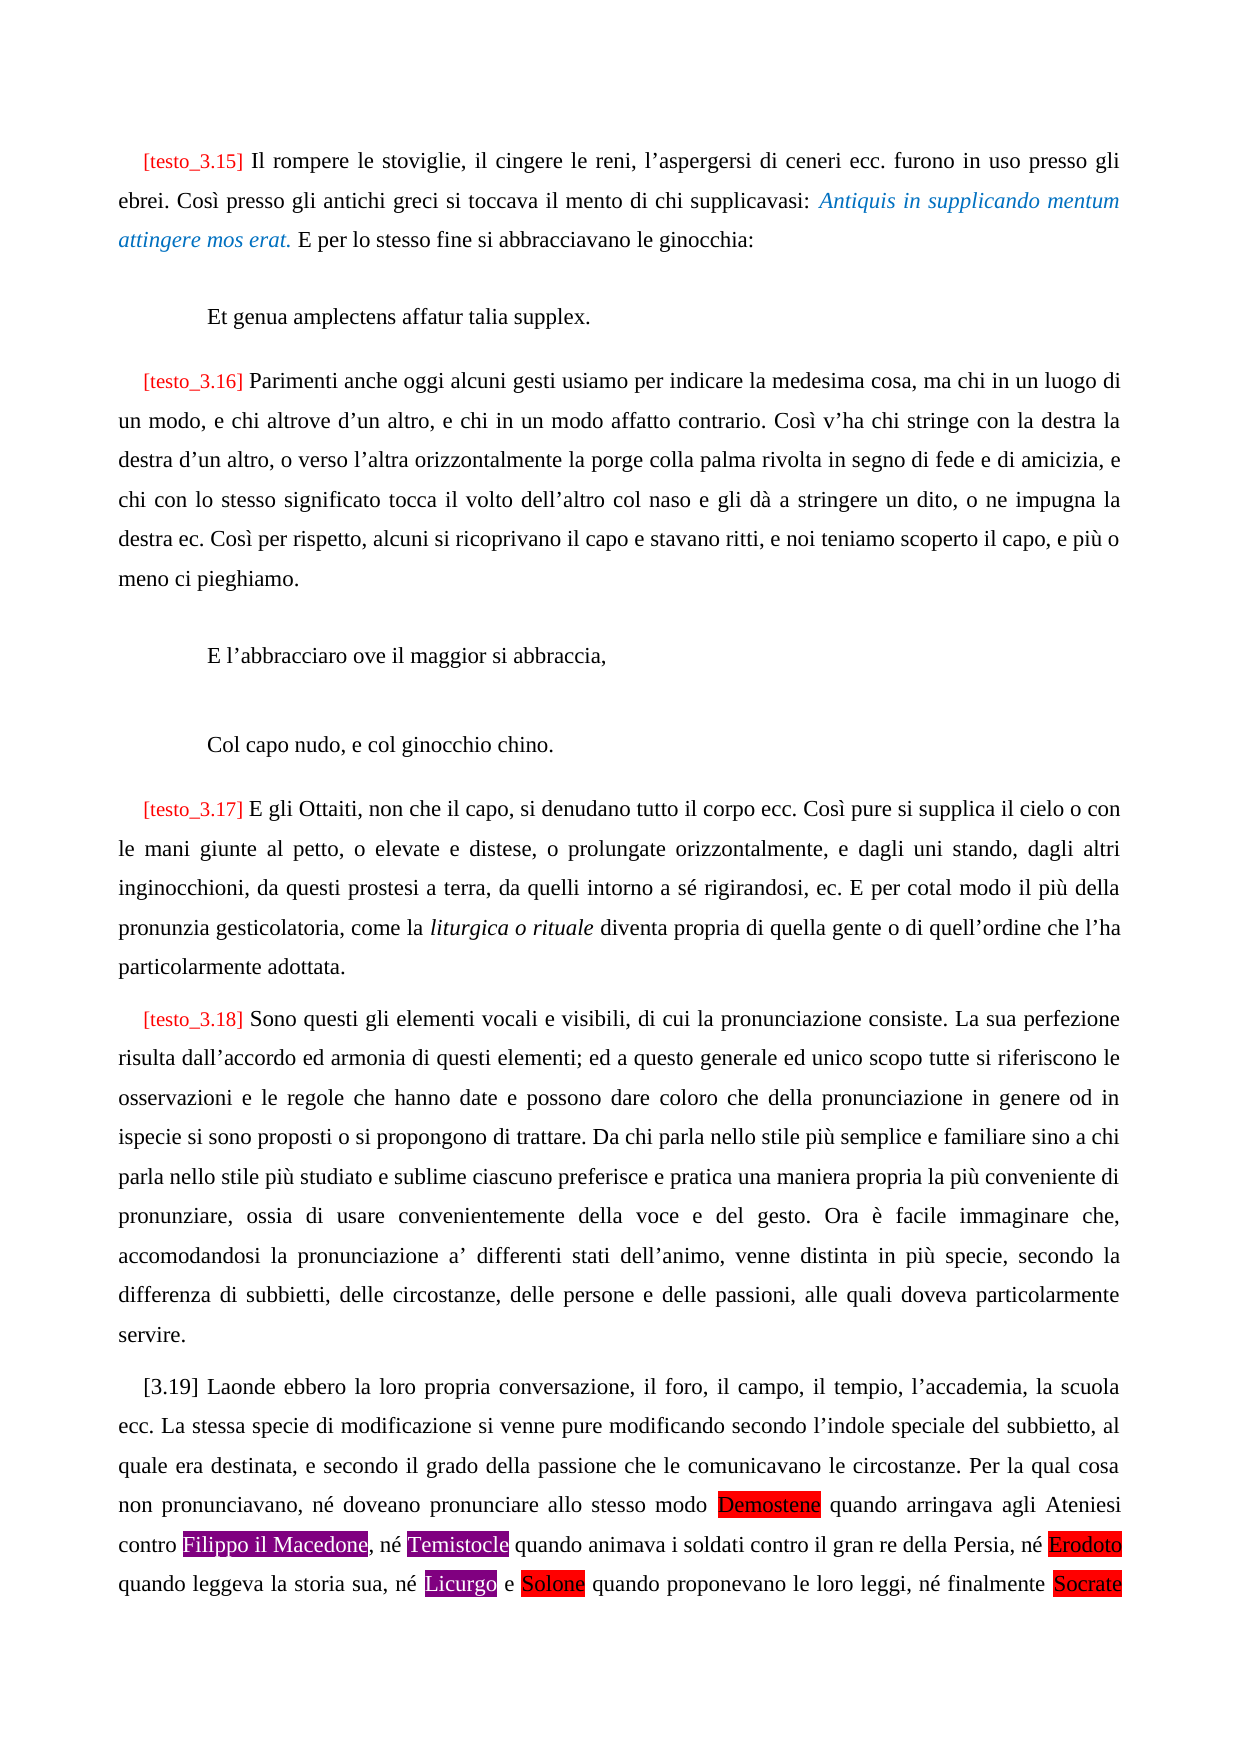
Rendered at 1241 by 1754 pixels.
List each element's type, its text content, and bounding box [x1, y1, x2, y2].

text Et genua amplectens affatur talia supplex. [207, 303, 1122, 330]
text [testo_3.15] Il rompere le stoviglie, il cingere le reni, l’aspergersi di ceneri ecc. furono in uso presso gli ebrei. Così presso gli antichi greci si toccava il mento di chi supplicavasi: Antiquis in supplicando mentum attingere mos erat. E per lo stesso fine si abbracciavano le ginocchia: [118, 148, 1122, 253]
text [3.19] Laonde ebbero la loro propria conversazione, il foro, il campo, il tempio, l’accademia, la scuola ecc. La stessa specie di modificazione si venne pure modificando secondo l’indole speciale del subbietto, al quale era destinata, e secondo il grado della passione che le comunicavano le circostanze. Per la qual cosa non pronunciavano, né doveano pronunciare allo stesso modo Demostene quando arringava agli Ateniesi contro Filippo il Macedone, né Temistocle quando animava i soldati contro il gran re della Persia, né Erodoto quando leggeva la storia sua, né Licurgo e Solone quando proponevano le loro leggi, né finalmente Socrate [118, 1373, 1122, 1597]
text [testo_3.18] Sono questi gli elementi vocali e visibili, di cui la pronunciazione consiste. La sua perfezione risulta dall’accordo ed armonia di questi elementi; ed a questo generale ed unico scopo tutte si riferiscono le osservazioni e le regole che hanno date e possono dare coloro che della pronunciazione in genere od in ispecie si sono proposti o si propongono di trattare. Da chi parla nello stile più semplice e familiare sino a chi parla nello stile più studiato e sublime ciascuno preferisce e pratica una maniera propria la più conveniente di pronunziare, ossia di usare convenientemente della voce e del gesto. Ora è facile immaginare che, accomodandosi la pronunciazione a’ differenti stati dell’animo, venne distinta in più specie, secondo la differenza di subbietti, delle circostanze, delle persone e delle passioni, alle quali doveva particolarmente servire. [118, 1005, 1122, 1347]
text [testo_3.17] E gli Ottaiti, non che il capo, si denudano tutto il corpo ecc. Così pure si supplica il cielo o con le mani giunte al petto, o elevate e distese, o prolungate orizzontalmente, e dagli uni stando, dagli altri inginocchioni, da questi prostesi a terra, da quelli intorno a sé rigirandosi, ec. E per cotal modo il più della pronunzia gesticolatoria, come la liturgica o rituale diventa propria di quella gente o di quell’ordine che l’ha particolarmente adottata. [118, 795, 1122, 979]
text E l’abbracciaro ove il maggior si abbraccia, [207, 642, 1122, 668]
text Col capo nudo, e col ginocchio chino. [207, 731, 1122, 757]
text [testo_3.16] Parimenti anche oggi alcuni gesti usiamo per indicare la medesima cosa, ma chi in un luogo di un modo, e chi altrove d’un altro, e chi in un modo affatto contrario. Così v’ha chi stringe con la destra la destra d’un altro, o verso l’altra orizzontalmente la porge colla palma rivolta in segno di fede e di amicizia, e chi con lo stesso significato tocca il volto dell’altro col naso e gli dà a stringere un dito, o ne impugna la destra ec. Così per rispetto, alcuni si ricoprivano il capo e stavano ritti, e noi teniamo scoperto il capo, e più o meno ci pieghiamo. [118, 368, 1122, 591]
